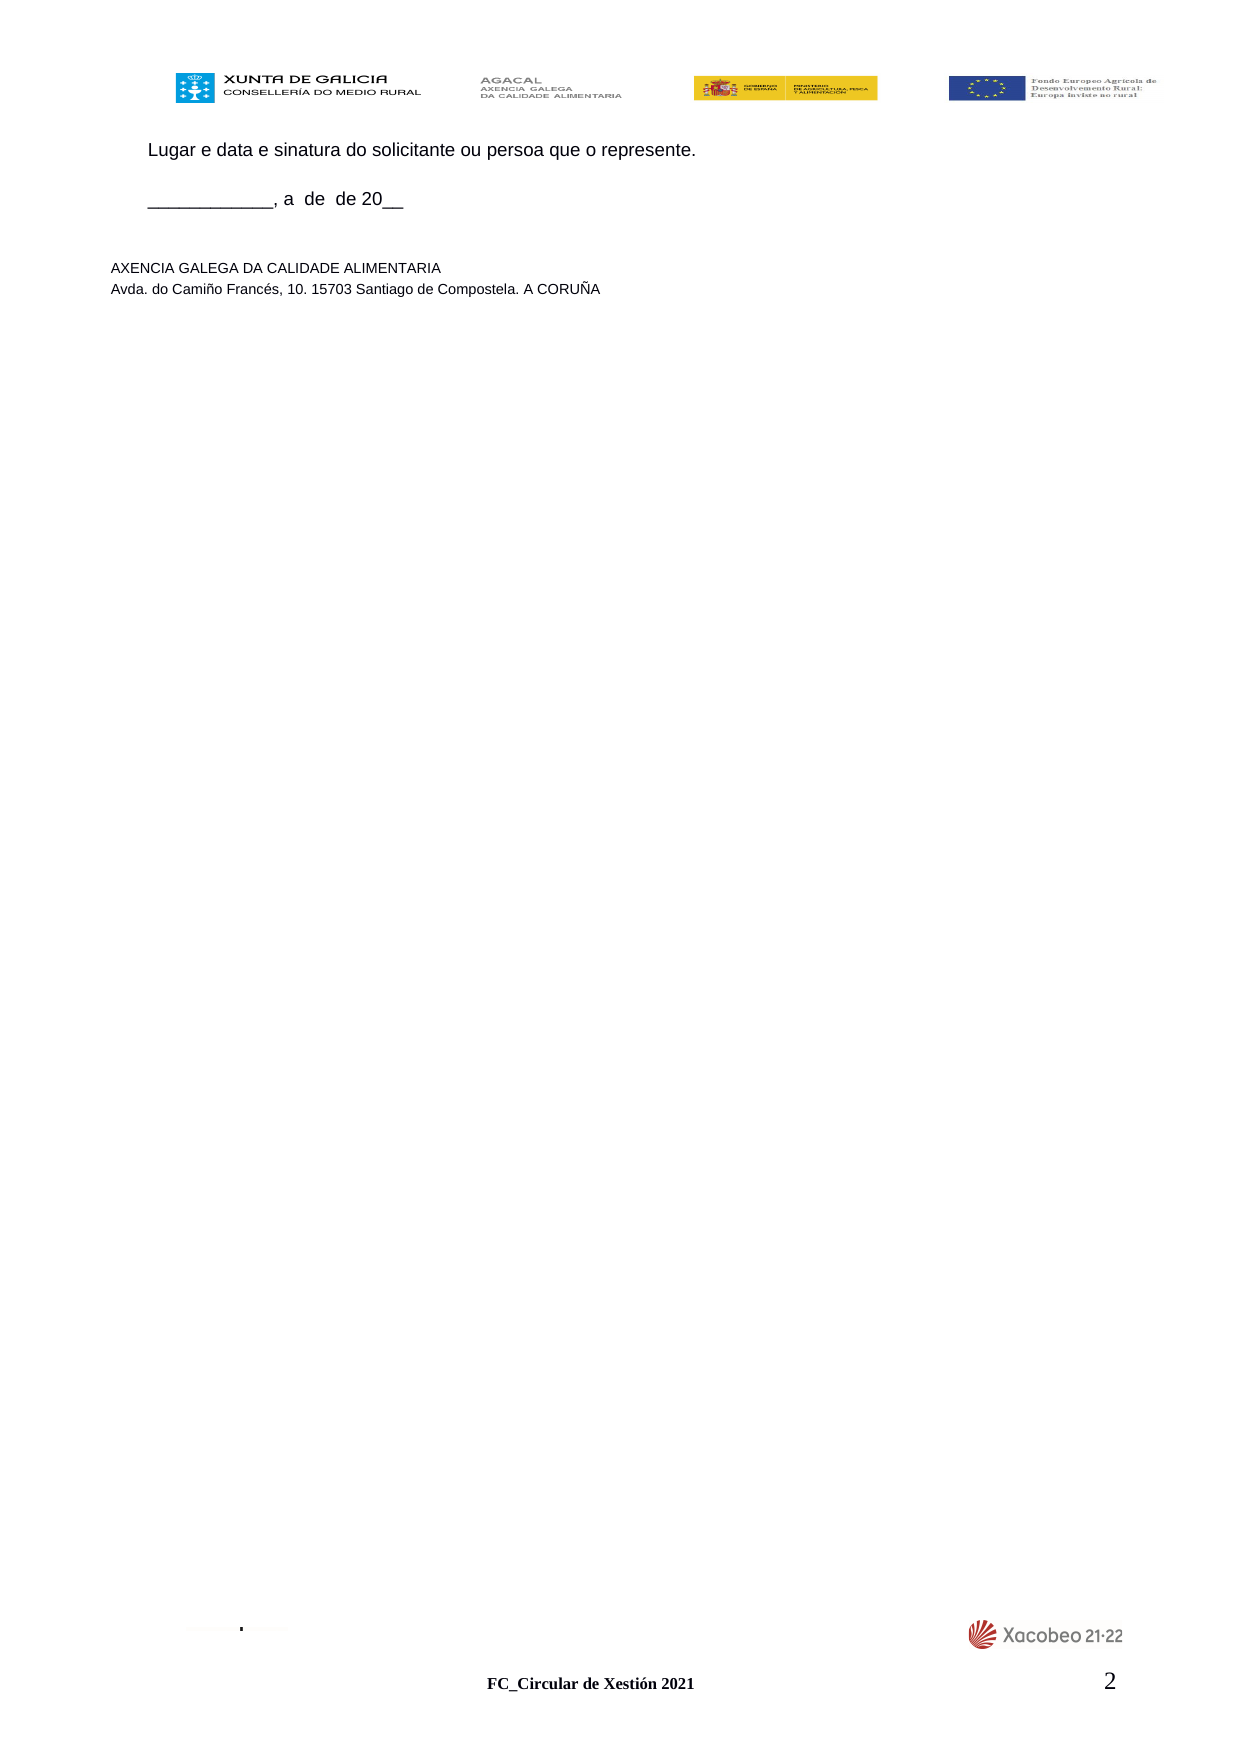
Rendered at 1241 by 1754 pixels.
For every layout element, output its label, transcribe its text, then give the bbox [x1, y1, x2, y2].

text Lugar e data e sinatura do solicitante ou persoa que o represente. [148, 139, 1122, 160]
picture [189, 82, 200, 99]
picture [968, 1620, 1123, 1649]
picture [943, 73, 1165, 103]
text AXENCIA GALEGA DA CALIDADE ALIMENTARIA [111, 260, 1149, 277]
picture [215, 73, 421, 103]
text ____________, a de de 20__ [148, 182, 1122, 211]
picture [689, 73, 882, 103]
text Avda. do Camiño Francés, 10. 15703 Santiago de Compostela. A CORUÑA [111, 281, 1149, 297]
picture [471, 73, 640, 103]
